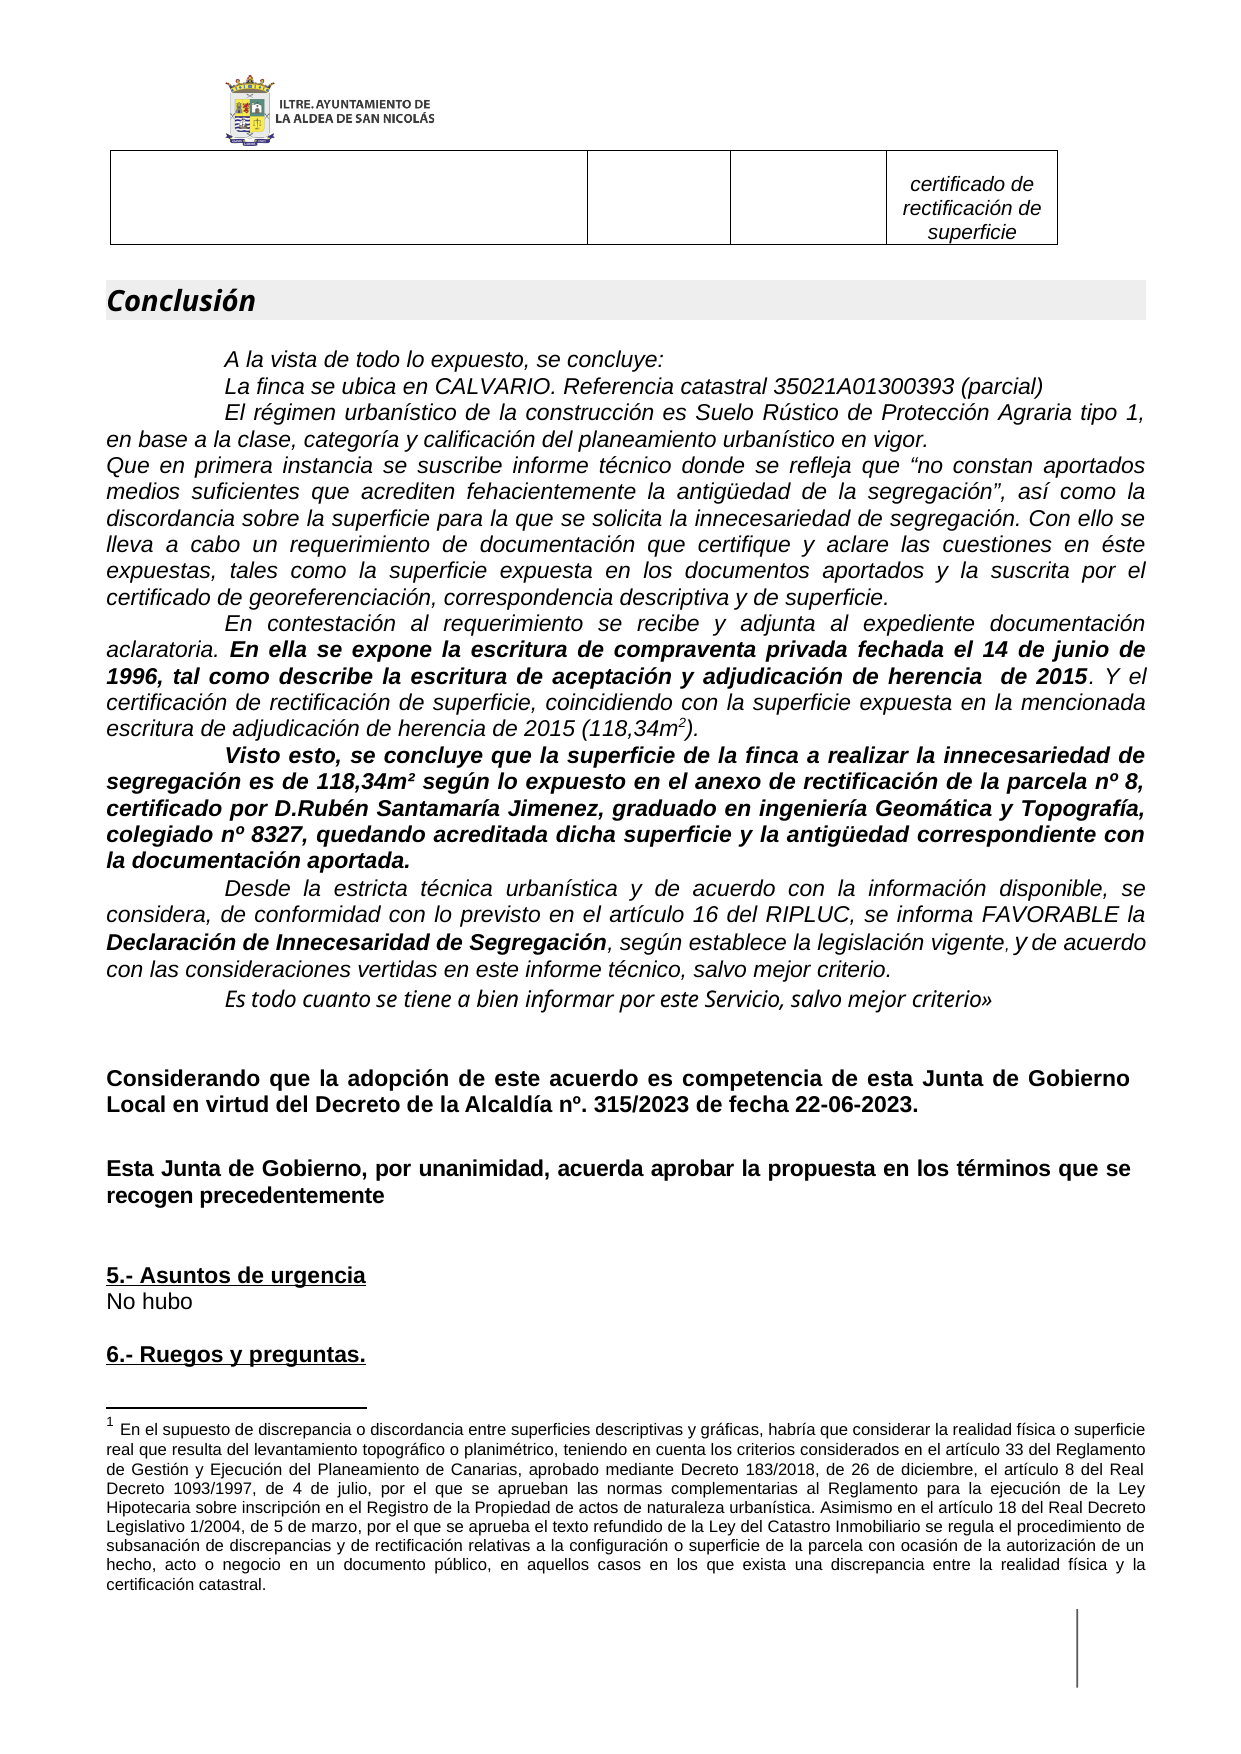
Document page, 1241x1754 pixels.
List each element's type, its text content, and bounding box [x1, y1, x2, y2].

text Desde la estricta técnica urbanística y de acuerdo con la información disponible, se considera, de conformidad con lo previsto en el artículo 16 del RIPLUC, se informa FAVORABLE la Declaración de Innecesaridad de Segregación, según establece la legislación vigente, y de acuerdo con las consideraciones vertidas en este informe técnico, salvo mejor criterio. [106, 874, 1146, 982]
table_cell [731, 151, 886, 244]
text No hubo [106, 1288, 1146, 1314]
text Visto esto, se concluye que la superficie de la finca a realizar la innecesariedad de segregación es de 118,34m² según lo expuesto en el anexo de rectificación de la parcela nº 8, certificado por D.Rubén Santamaría Jimenez, graduado en ingeniería Geomática y Topografía, colegiado nº 8327, quedando acreditada dicha superficie y la antigüedad correspondiente con la documentación aportada. [106, 742, 1146, 873]
text Esta Junta de Gobierno, por unanimidad, acuerda aprobar la propuesta en los términos que se recogen precedentemente [106, 1155, 1132, 1208]
text En contestación al requerimiento se recibe y adjunta al expediente documentación aclaratoria. En ella se expone la escritura de compraventa privada fechada el 14 de junio de 1996, tal como describe la escritura de aceptación y adjudicación de herencia de 2015. Y el certificación de rectificación de superficie, coincidiendo con la superficie expuesta en la mencionada escritura de adjudicación de herencia de 2015 (118,34m2). [106, 610, 1146, 742]
text A la vista de todo lo expuesto, se concluye: [106, 346, 1146, 373]
picture [225, 75, 435, 146]
table_cell [588, 151, 730, 244]
text Considerando que la adopción de este acuerdo es competencia de esta Junta de Gobierno Local en virtud del Decreto de la Alcaldía nº. 315/2023 de fecha 22-06-2023. [106, 1065, 1132, 1118]
text Que en primera instancia se suscribe informe técnico donde se refleja que “no constan aportados medios suficientes que acrediten fehacientemente la antigüedad de la segregación”, así como la discordancia sobre la superficie para la que se solicita la innecesariedad de segregación. Con ello se lleva a cabo un requerimiento de documentación que certifique y aclare las cuestiones en éste expuestas, tales como la superficie expuesta en los documentos aportados y la suscrita por el certificado de georeferenciación, correspondencia descriptiva y de superficie. [106, 452, 1146, 610]
text 6.- Ruegos y preguntas. [106, 1341, 1146, 1367]
table_cell certificado de rectificación de superficie [887, 151, 1057, 244]
text El régimen urbanístico de la construcción es Suelo Rústico de Protección Agraria tipo 1, en base a la clase, categoría y calificación del planeamiento urbanístico en vigor. [106, 399, 1146, 452]
text Es todo cuanto se tiene a bien informar por este Servicio, salvo mejor criterio» [106, 982, 1146, 1014]
subtitle Conclusión [106, 280, 1146, 320]
table_cell [111, 151, 587, 244]
text 5.- Asuntos de urgencia [106, 1262, 1146, 1288]
text La finca se ubica en CALVARIO. Referencia catastral 35021A01300393 (parcial) [106, 373, 1146, 399]
